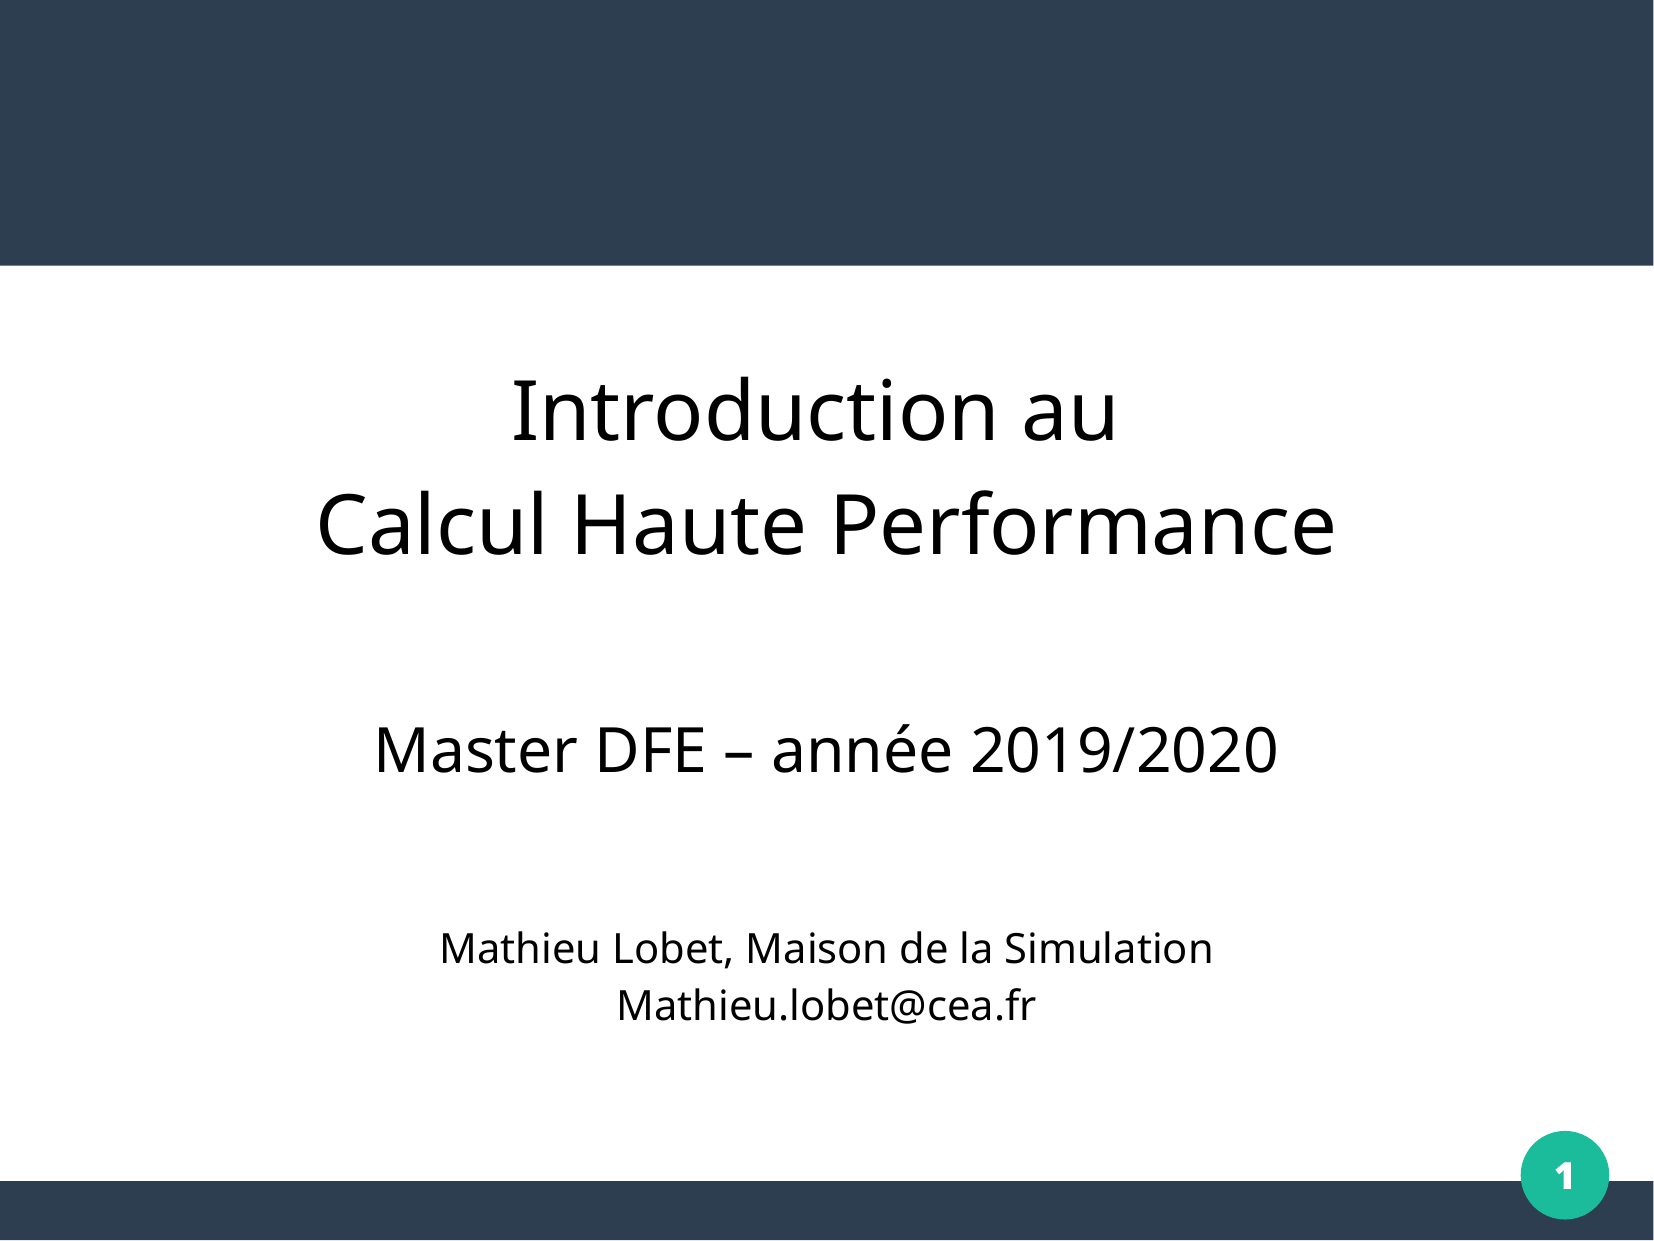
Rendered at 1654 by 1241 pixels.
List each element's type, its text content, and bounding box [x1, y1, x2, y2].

text_box Master DFE – année 2019/2020 [70, 698, 1583, 804]
text_box Introduction au Calcul Haute Performance [70, 344, 1583, 585]
text_box Mathieu Lobet, Maison de la Simulation Mathieu.lobet@cea.fr [70, 911, 1583, 1040]
